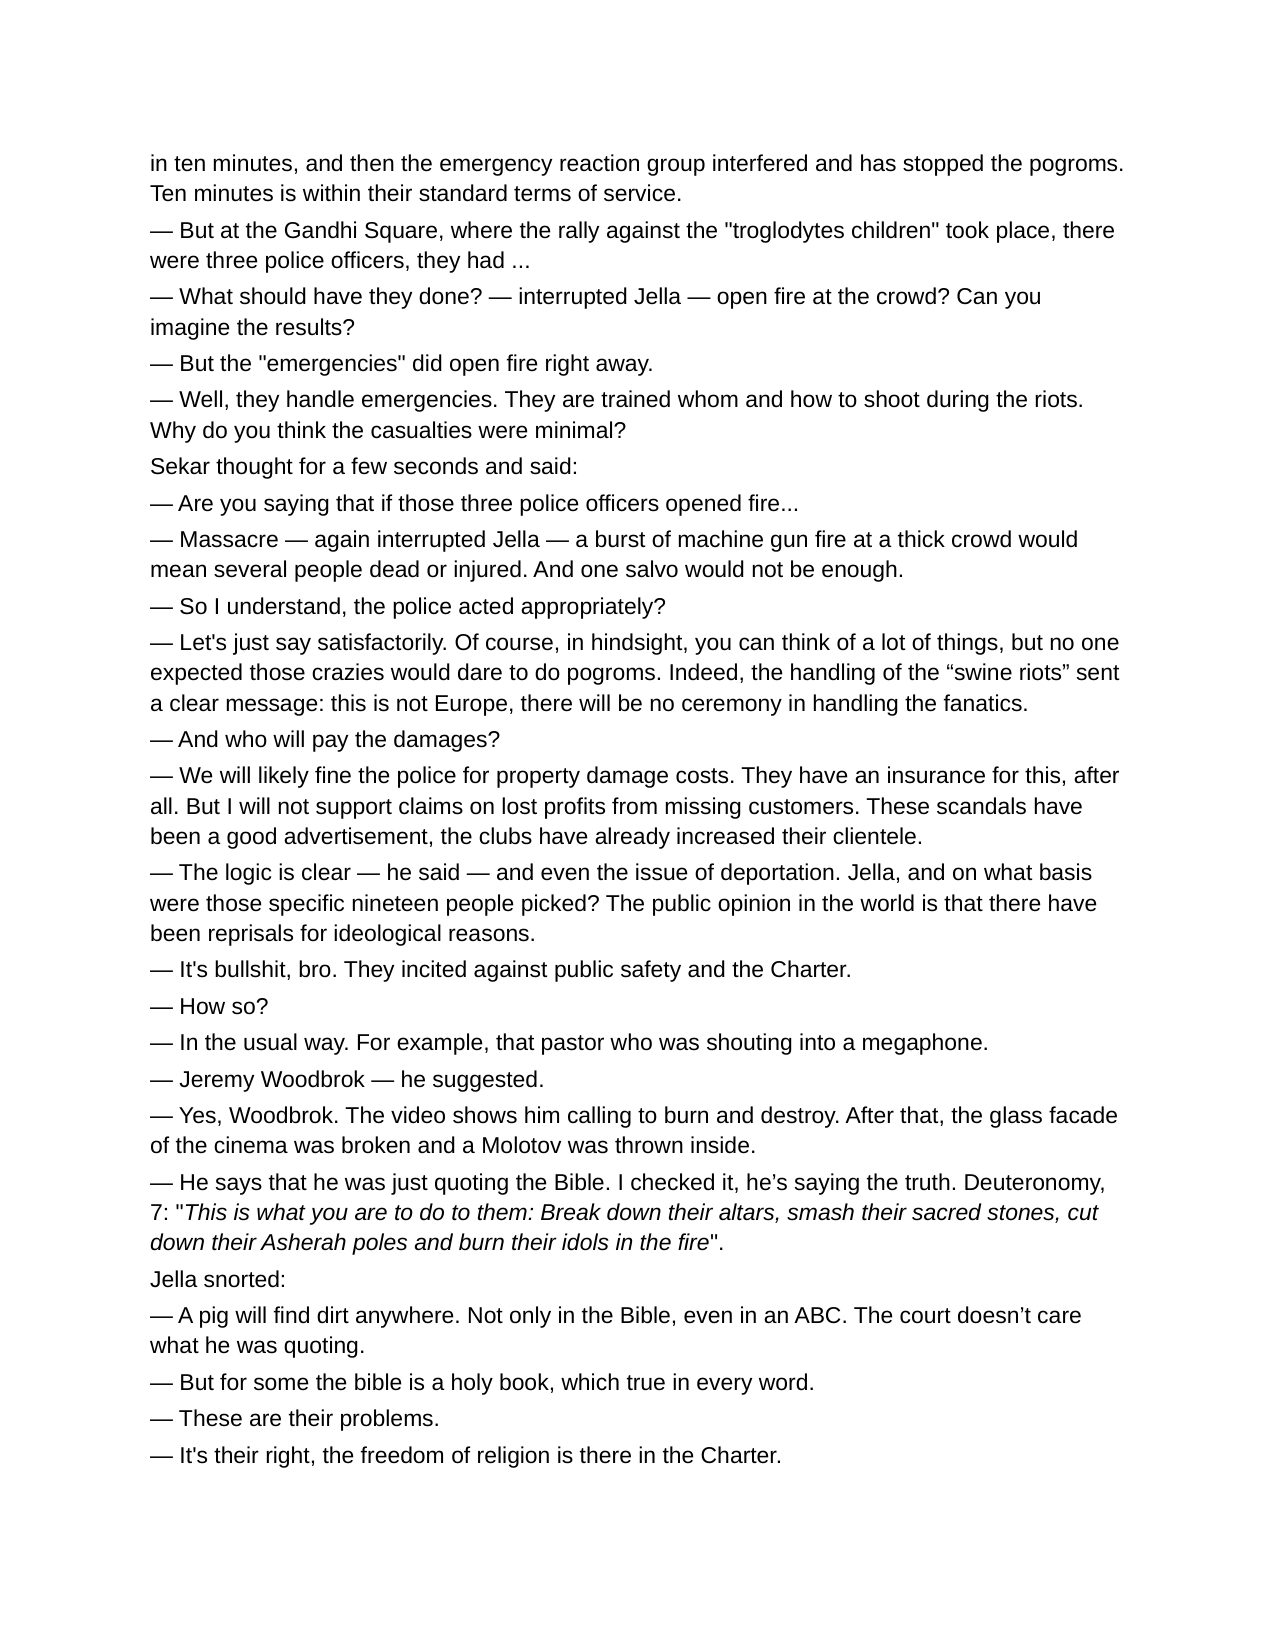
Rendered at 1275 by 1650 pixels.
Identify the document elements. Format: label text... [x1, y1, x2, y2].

text — Massacre — again interrupted Jella — a burst of machine gun fire at a thick crowd would mean several people dead or injured. And one salvo would not be enough. [150, 526, 1125, 583]
text — How so? [150, 993, 1125, 1019]
text — And who will pay the damages? [150, 726, 1125, 752]
text — A pig will find dirt anywhere. Not only in the Bible, even in an ABC. The court doesn’t care what he was quoting. [150, 1302, 1125, 1359]
text — Yes, Woodbrok. The video shows him calling to burn and destroy. After that, the glass facade of the cinema was broken and a Molotov was thrown inside. [150, 1102, 1125, 1159]
text — What should have they done? — interrupted Jella — open fire at the crowd? Can you imagine the results? [150, 283, 1125, 340]
text — In the usual way. For example, that pastor who was shouting into a megaphone. [150, 1029, 1125, 1056]
text — It's their right, the freedom of religion is there in the Charter. [150, 1442, 1125, 1468]
text — Jeremy Woodbrok — he suggested. [150, 1066, 1125, 1092]
text — The logic is clear — he said — and even the issue of deportation. Jella, and on what basis were those specific nineteen people picked? The public opinion in the world is that there have been reprisals for ideological reasons. [150, 859, 1125, 946]
text — Let's just say satisfactorily. Of course, in hindsight, you can think of a lot of things, but no one expected those crazies would dare to do pogroms. Indeed, the handling of the “swine riots” sent a clear message: this is not Europe, there will be no ceremony in handling the fanatics. [150, 629, 1125, 716]
text — So I understand, the police acted appropriately? [150, 593, 1125, 619]
text Jella snorted: [150, 1266, 1125, 1292]
text — But the "emergencies" did open fire right away. [150, 350, 1125, 376]
text — He says that he was just quoting the Bible. I checked it, he’s saying the truth. Deuteronomy, 7: "This is what you are to do to them: Break down their altars, smash their sacred stones, cut down their Asherah poles and burn their idols in the fire". [150, 1169, 1125, 1256]
text Sekar thought for a few seconds and said: [150, 453, 1125, 479]
text in ten minutes, and then the emergency reaction group interfered and has stopped the pogroms. Ten minutes is within their standard terms of service. [150, 150, 1125, 207]
text — It's bullshit, bro. They incited against public safety and the Charter. [150, 956, 1125, 983]
text — We will likely fine the police for property damage costs. They have an insurance for this, after all. But I will not support claims on lost profits from missing customers. These scandals have been a good advertisement, the clubs have already increased their clientele. [150, 762, 1125, 849]
text — But for some the bible is a holy book, which true in every word. [150, 1369, 1125, 1395]
text — Well, they handle emergencies. They are trained whom and how to shoot during the riots. Why do you think the casualties were minimal? [150, 386, 1125, 443]
text — But at the Gandhi Square, where the rally against the "troglodytes children" took place, there were three police officers, they had ... [150, 217, 1125, 273]
text — Are you saying that if those three police officers opened fire... [150, 489, 1125, 516]
text — These are their problems. [150, 1405, 1125, 1432]
